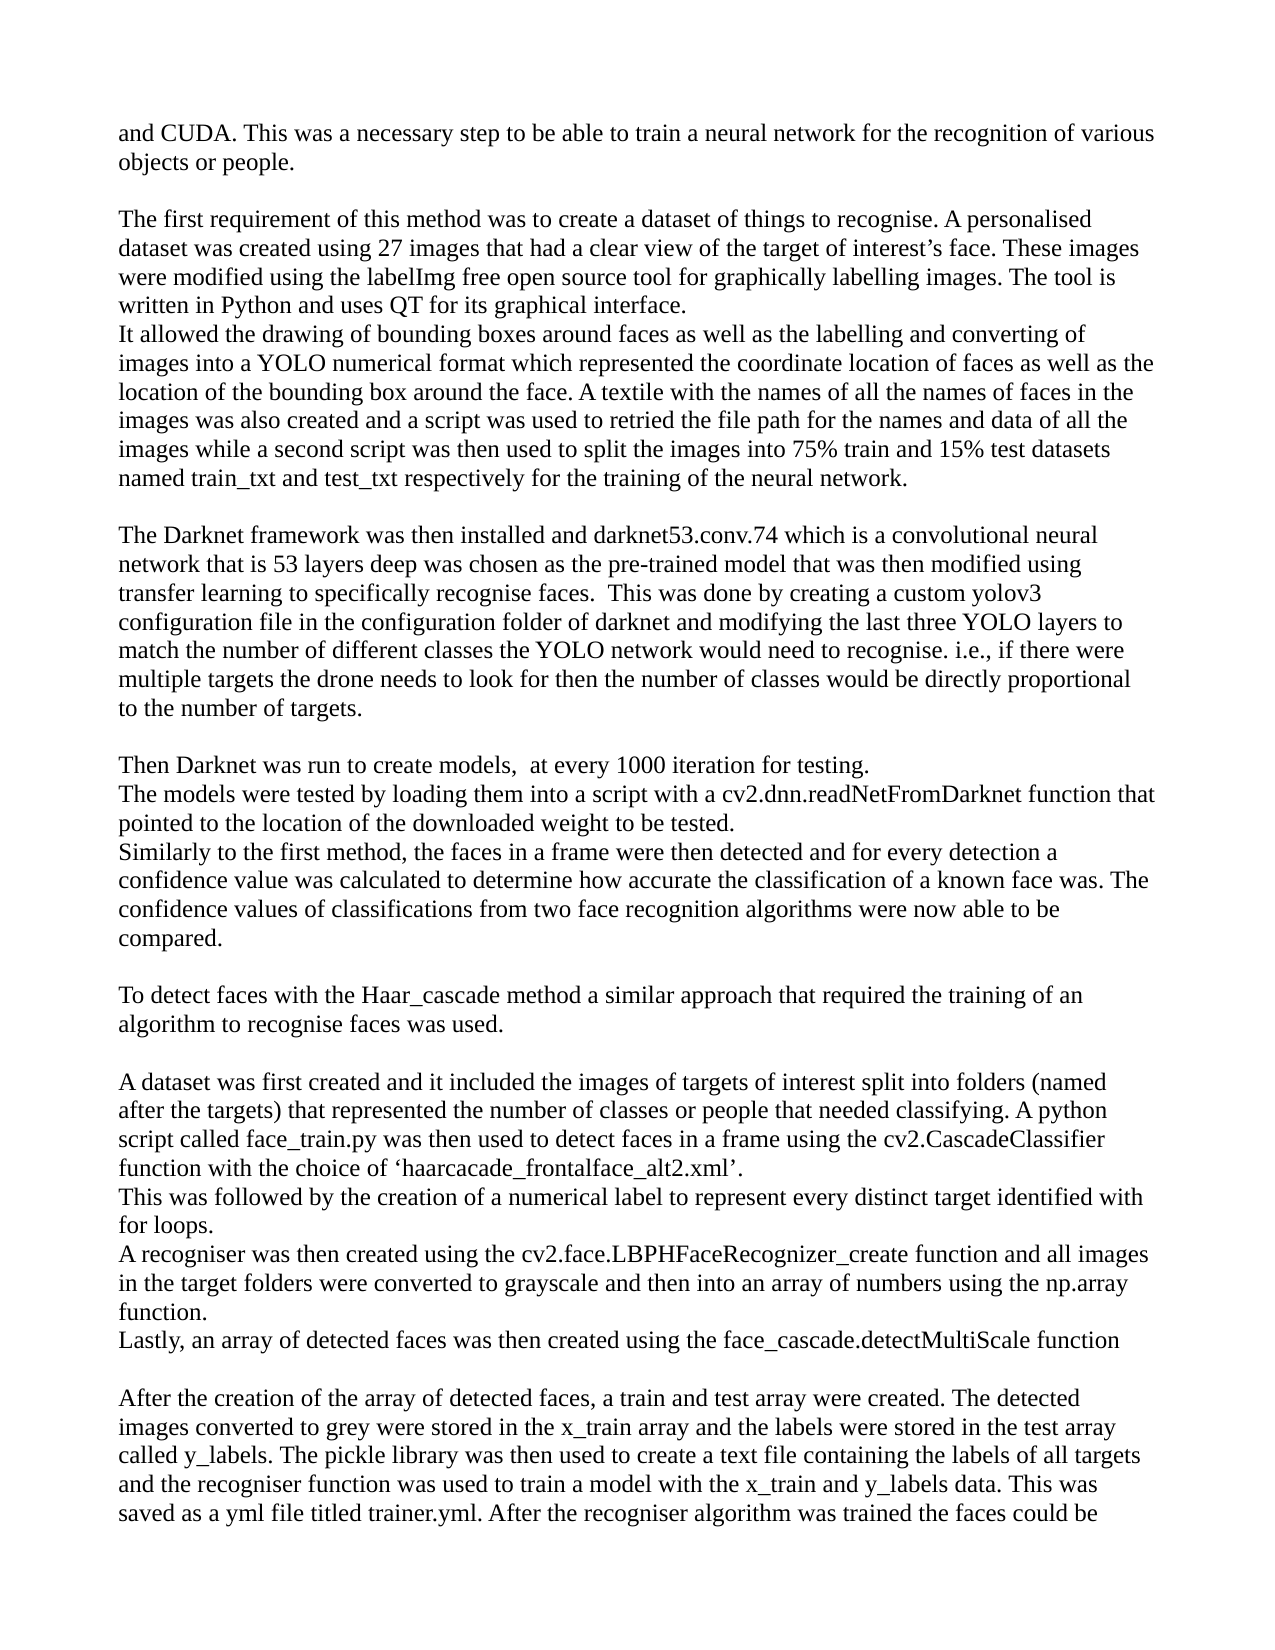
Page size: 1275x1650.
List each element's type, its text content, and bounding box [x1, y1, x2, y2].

text It allowed the drawing of bounding boxes around faces as well as the labelling and converting of images into a YOLO numerical format which represented the coordinate location of faces as well as the location of the bounding box around the face. A textile with the names of all the names of faces in the images was also created and a script was used to retried the file path for the names and data of all the images while a second script was then used to split the images into 75% train and 15% test datasets named train_txt and test_txt respectively for the training of the neural network. [118, 319, 1157, 492]
text This was followed by the creation of a numerical label to represent every distinct target identified with for loops. [118, 1182, 1157, 1239]
text To detect faces with the Haar_cascade method a similar approach that required the training of an algorithm to recognise faces was used. [118, 981, 1157, 1038]
text Lastly, an array of detected faces was then created using the face_cascade.detectMultiScale function [118, 1326, 1157, 1354]
text Then Darknet was run to create models, at every 1000 iteration for testing. [118, 751, 1157, 779]
text and CUDA. This was a necessary step to be able to train a neural network for the recognition of various objects or people. [118, 118, 1157, 176]
text The models were tested by loading them into a script with a cv2.dnn.readNetFromDarknet function that pointed to the location of the downloaded weight to be tested. [118, 779, 1157, 837]
text A recogniser was then created using the cv2.face.LBPHFaceRecognizer_create function and all images in the target folders were converted to grayscale and then into an array of numbers using the np.array function. [118, 1239, 1157, 1326]
text The Darknet framework was then installed and darknet53.conv.74 which is a convolutional neural network that is 53 layers deep was chosen as the pre-trained model that was then modified using transfer learning to specifically recognise faces. This was done by creating a custom yolov3 configuration file in the configuration folder of darknet and modifying the last three YOLO layers to match the number of different classes the YOLO network would need to recognise. i.e., if there were multiple targets the drone needs to look for then the number of classes would be directly proportional to the number of targets. [118, 521, 1157, 722]
text The first requirement of this method was to create a dataset of things to recognise. A personalised dataset was created using 27 images that had a clear view of the target of interest’s face. These images were modified using the labelImg free open source tool for graphically labelling images. The tool is written in Python and uses QT for its graphical interface. [118, 204, 1157, 319]
text Similarly to the first method, the faces in a frame were then detected and for every detection a confidence value was calculated to determine how accurate the classification of a known face was. The confidence values of classifications from two face recognition algorithms were now able to be compared. [118, 837, 1157, 952]
text After the creation of the array of detected faces, a train and test array were created. The detected images converted to grey were stored in the x_train array and the labels were stored in the test array called y_labels. The pickle library was then used to create a text file containing the labels of all targets and the recogniser function was used to train a model with the x_train and y_labels data. This was saved as a yml file titled trainer.yml. After the recogniser algorithm was trained the faces could be [118, 1383, 1157, 1527]
text A dataset was first created and it included the images of targets of interest split into folders (named after the targets) that represented the number of classes or people that needed classifying. A python script called face_train.py was then used to detect faces in a frame using the cv2.CascadeClassifier function with the choice of ‘haarcacade_frontalface_alt2.xml’. [118, 1067, 1157, 1182]
